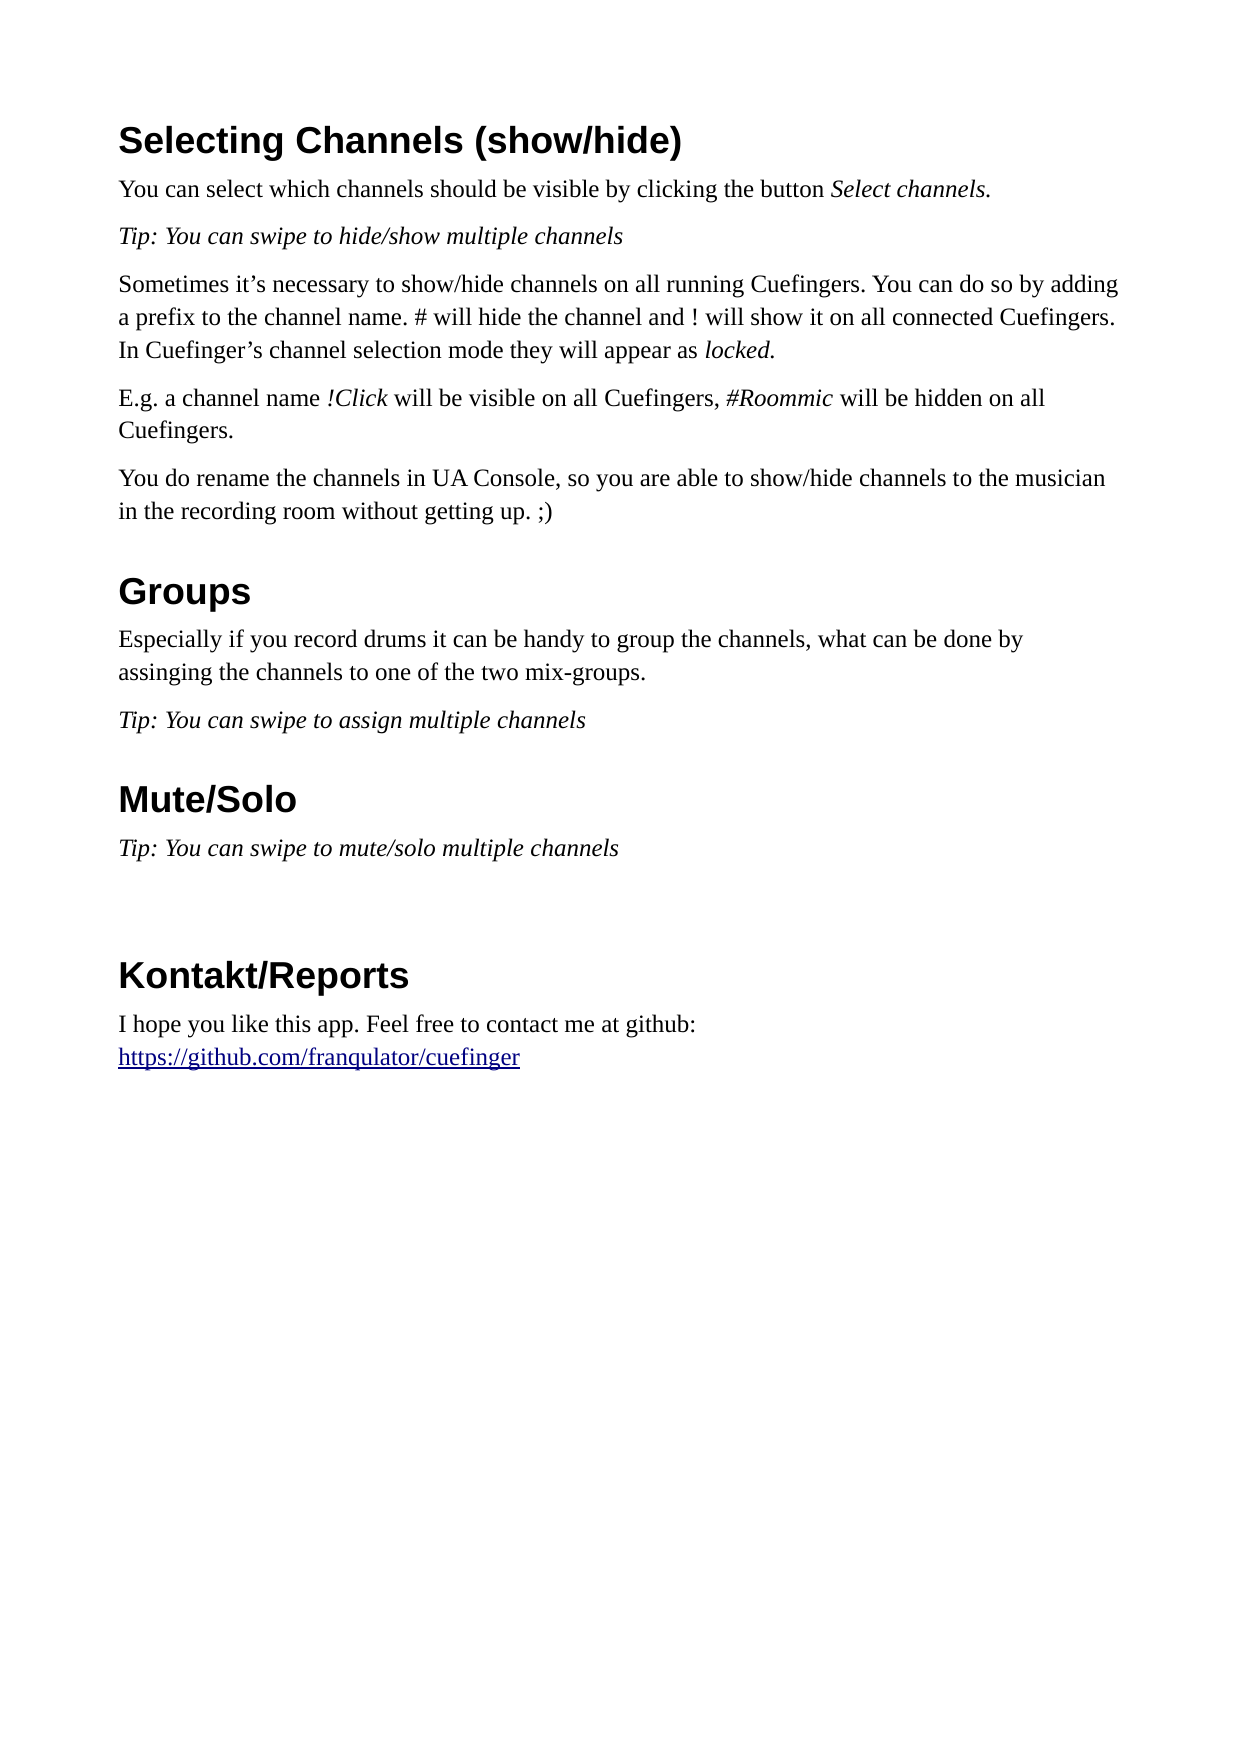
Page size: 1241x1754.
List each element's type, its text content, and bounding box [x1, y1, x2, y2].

text E.g. a channel name !Click will be visible on all Cuefingers, #Roommic will be hidden on all Cuefingers. [118, 383, 1122, 444]
text Tip: You can swipe to assign multiple channels [118, 705, 1122, 734]
subtitle Selecting Channels (show/hide) [118, 118, 1122, 161]
subtitle Groups [118, 569, 1122, 612]
text Especially if you record drums it can be handy to group the channels, what can be done by assinging the channels to one of the two mix-groups. [118, 624, 1122, 686]
text Tip: You can swipe to hide/show multiple channels [118, 221, 1122, 250]
subtitle Kontakt/Reports [118, 953, 1122, 997]
text You can select which channels should be visible by clicking the button Select channels. [118, 174, 1122, 202]
text Sometimes it’s necessary to show/hide channels on all running Cuefingers. You can do so by adding a prefix to the channel name. # will hide the channel and ! will show it on all connected Cuefingers. In Cuefinger’s channel selection mode they will appear as locked. [118, 269, 1122, 364]
subtitle Mute/Solo [118, 778, 1122, 821]
text You do rename the channels in UA Console, so you are able to show/hide channels to the musician in the recording room without getting up. ;) [118, 463, 1122, 525]
text Tip: You can swipe to mute/solo multiple channels [118, 833, 1122, 862]
text I hope you like this app. Feel free to contact me at github: https://github.com/franqulator/cuefinger [118, 1009, 1122, 1071]
